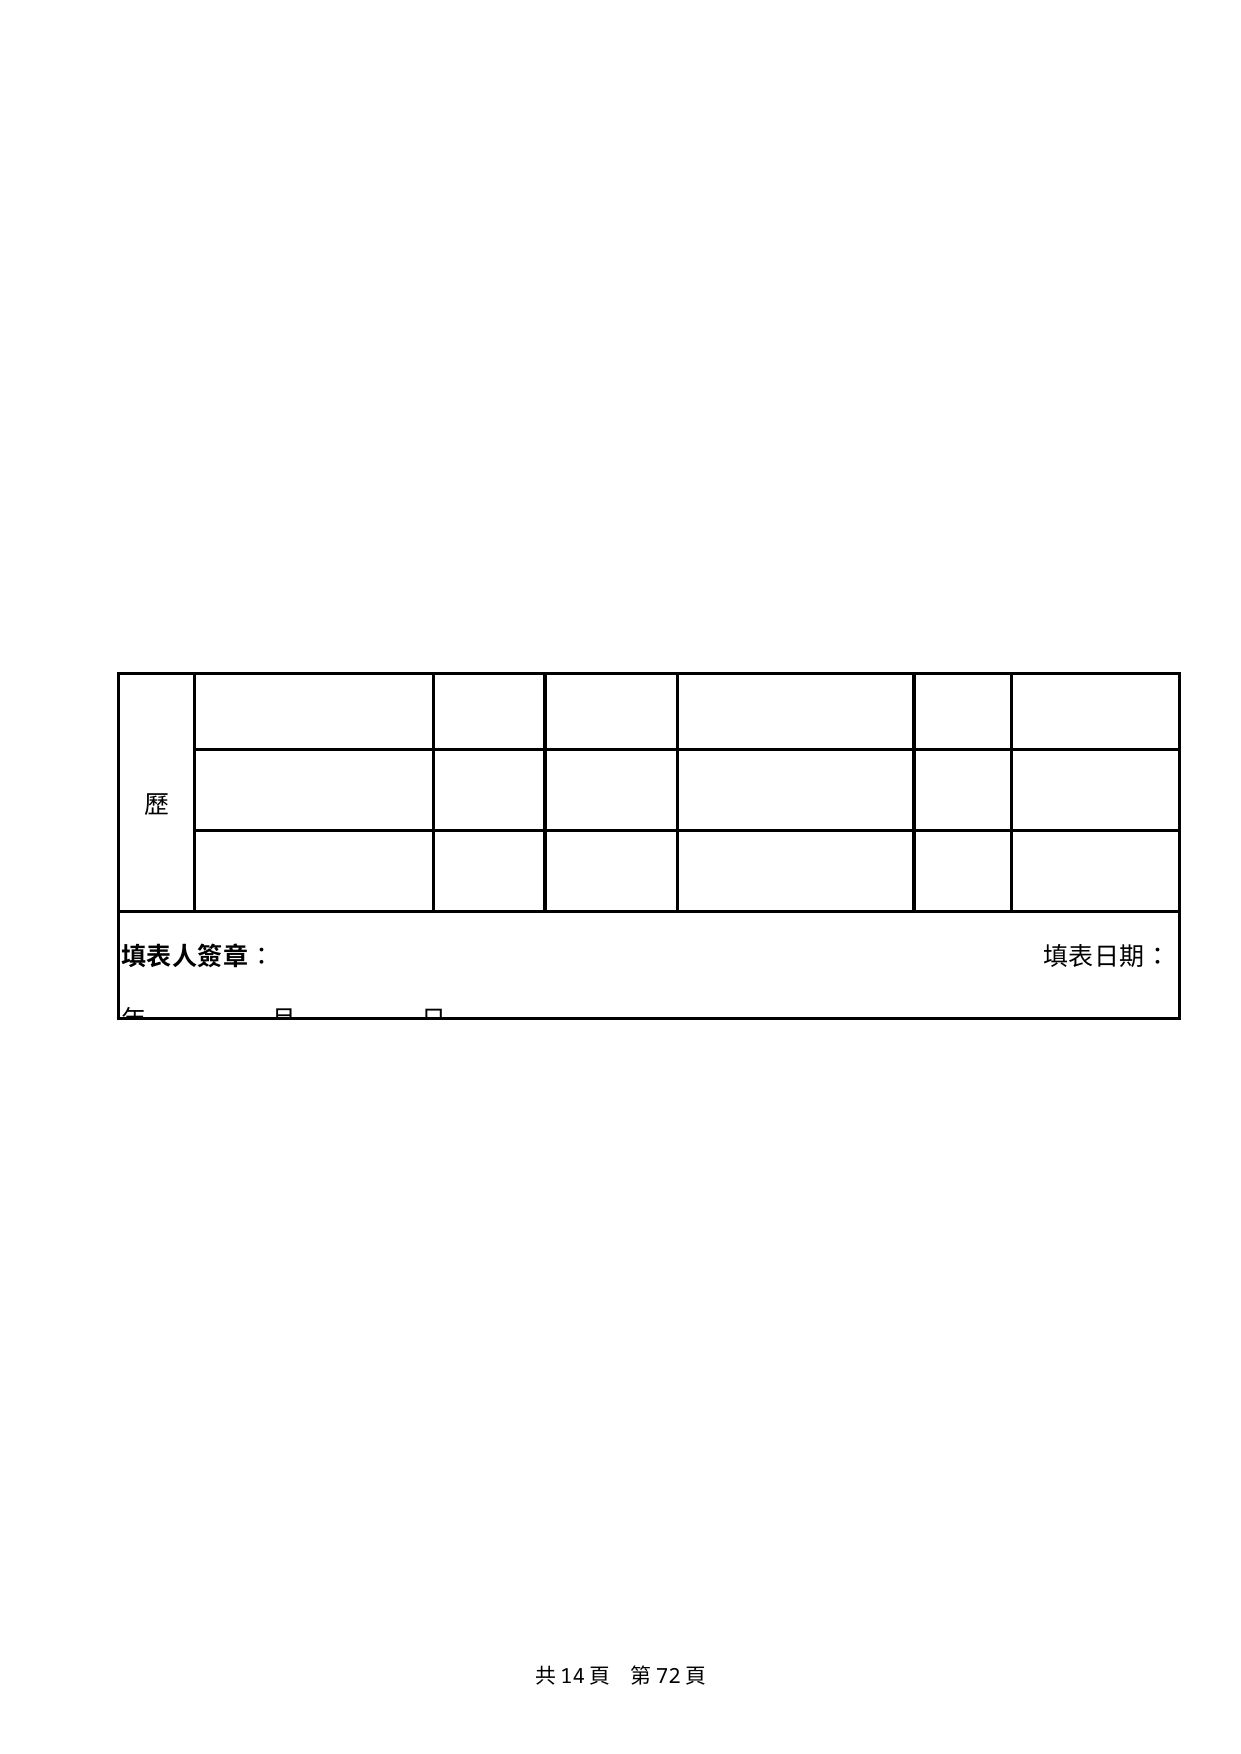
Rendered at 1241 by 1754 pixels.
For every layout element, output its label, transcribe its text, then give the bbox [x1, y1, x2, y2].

table_cell [547, 751, 676, 829]
table_cell [547, 675, 676, 748]
table_cell [435, 751, 543, 829]
table_cell [916, 832, 1010, 910]
table_cell [916, 751, 1010, 829]
table_cell 經 歷 [120, 675, 193, 910]
table_cell [679, 751, 912, 829]
table_cell [435, 832, 543, 910]
table_cell [435, 675, 543, 748]
table_cell [1013, 675, 1178, 748]
table_cell [679, 832, 912, 910]
table_cell [196, 675, 432, 748]
table_cell [1013, 832, 1178, 910]
table_cell [196, 751, 432, 829]
table_cell 填表人簽章： 填表日期： 年 月 日 [120, 913, 1178, 1017]
table_cell [679, 675, 912, 748]
table_cell [1013, 751, 1178, 829]
table_cell [916, 675, 1010, 748]
table_cell [547, 832, 676, 910]
table_cell [196, 832, 432, 910]
